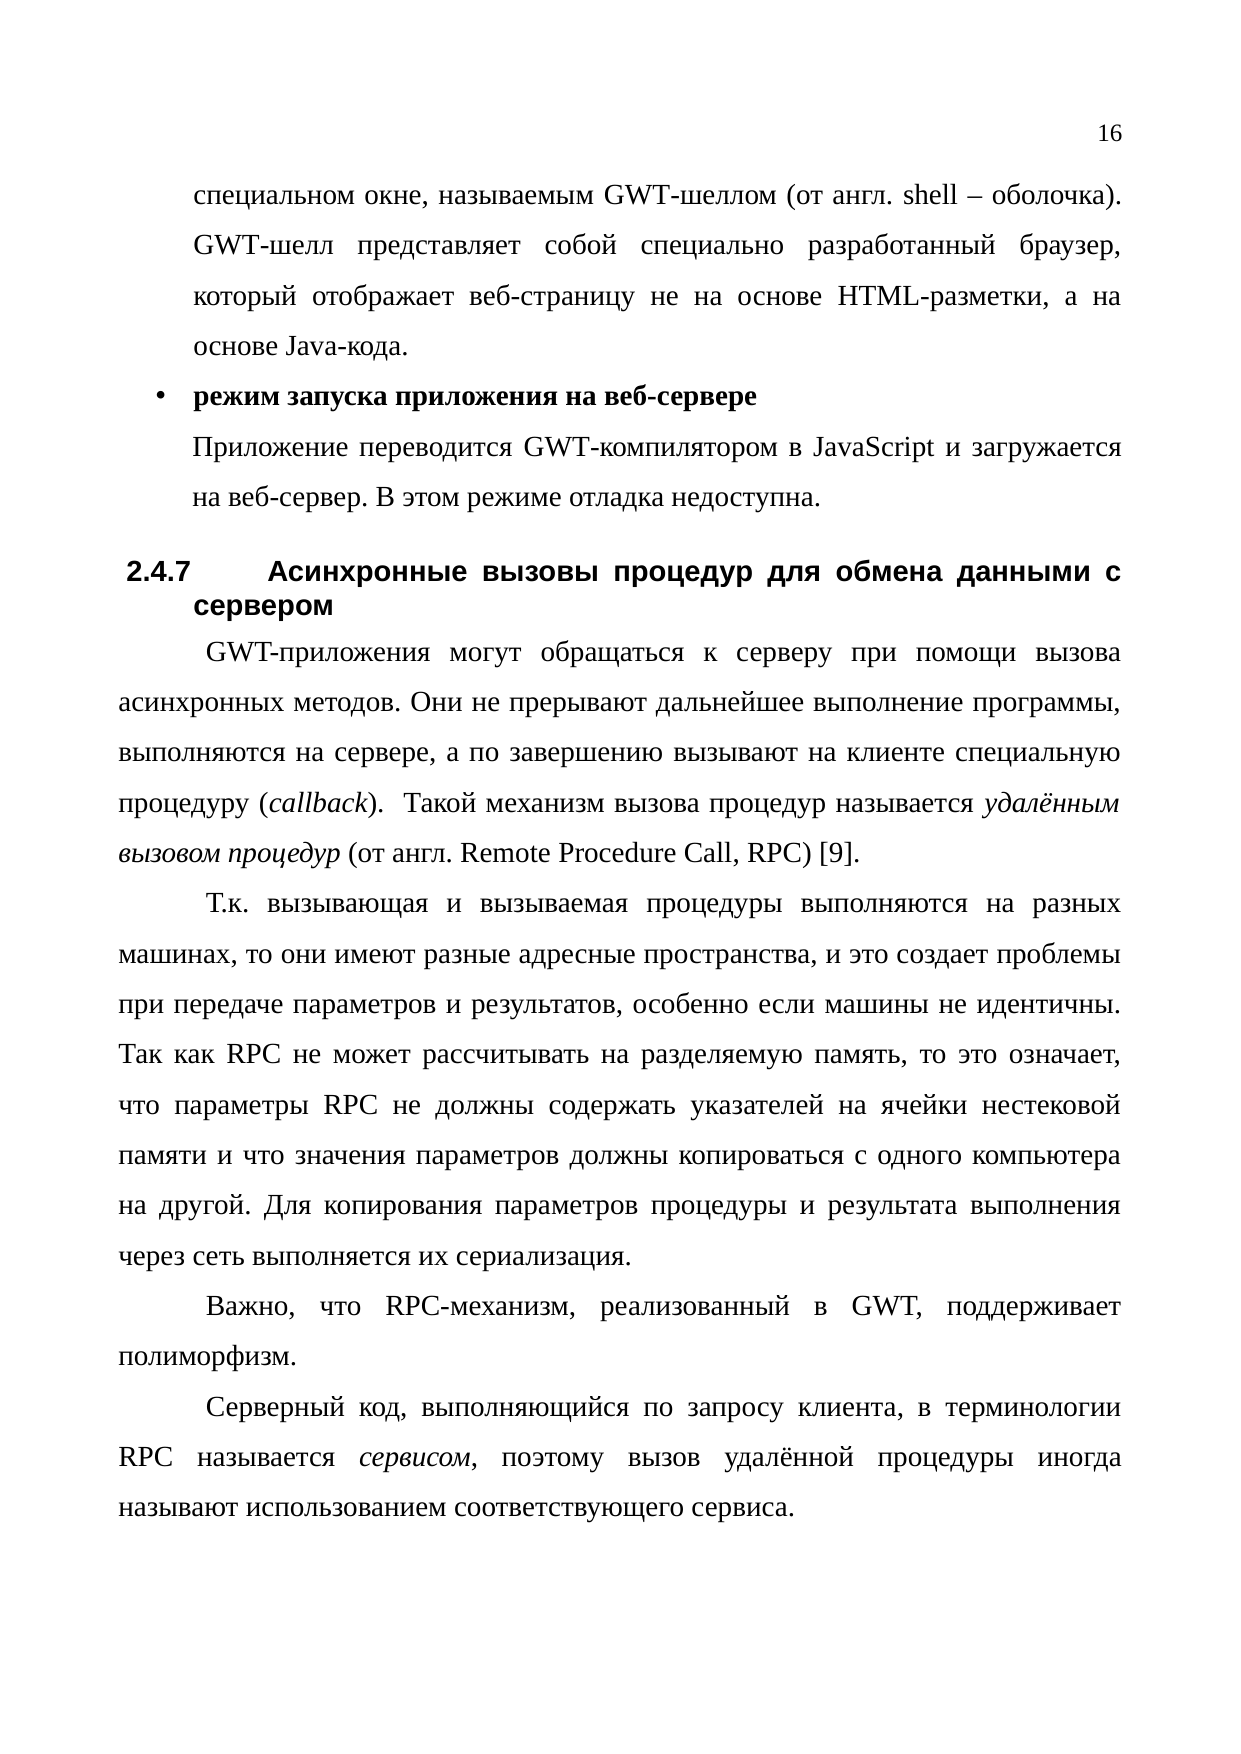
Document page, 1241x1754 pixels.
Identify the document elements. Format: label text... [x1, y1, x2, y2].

text GWT-приложения могут обращаться к серверу при помощи вызова асинхронных методов. Они не прерывают дальнейшее выполнение программы, выполняются на сервере, а по завершению вызывают на клиенте специальную процедуру (callback). Такой механизм вызова процедур называется удалённым вызовом процедур (от англ. Remote Procedure Call, RPC) [9]. [118, 634, 1122, 869]
text Т.к. вызывающая и вызываемая процедуры выполняются на разных машинах, то они имеют разные адресные пространства, и это создает проблемы при передаче параметров и результатов, особенно если машины не идентичны. Так как RPC не может рассчитывать на разделяемую память, то это означает, что параметры RPC не должны содержать указателей на ячейки нестековой памяти и что значения параметров должны копироваться с одного компьютера на другой. Для копирования параметров процедуры и результата выполнения через сеть выполняется их сериализация. [118, 886, 1122, 1271]
list режим запуска приложения на веб-сервере [156, 378, 1122, 412]
text Важно, что RPC-механизм, реализованный в GWT, поддерживает полиморфизм. [118, 1288, 1122, 1372]
list специальном окне, называемым GWT-шеллом (от англ. shell – оболочка). GWT-шелл представляет собой специально разработанный браузер, который отображает веб-страницу не на основе HTML-разметки, а на основе Java-кода. [156, 177, 1122, 362]
subtitle Асинхронные вызовы процедур для обмена данными с сервером [118, 554, 1122, 621]
list Приложение переводится GWT-компилятором в JavaScript и загружается на веб-сервер. В этом режиме отладка недоступна. [154, 429, 1122, 513]
text Серверный код, выполняющийся по запросу клиента, в терминологии RPC называется сервисом, поэтому вызов удалённой процедуры иногда называют использованием соответствующего сервиса. [118, 1389, 1122, 1523]
